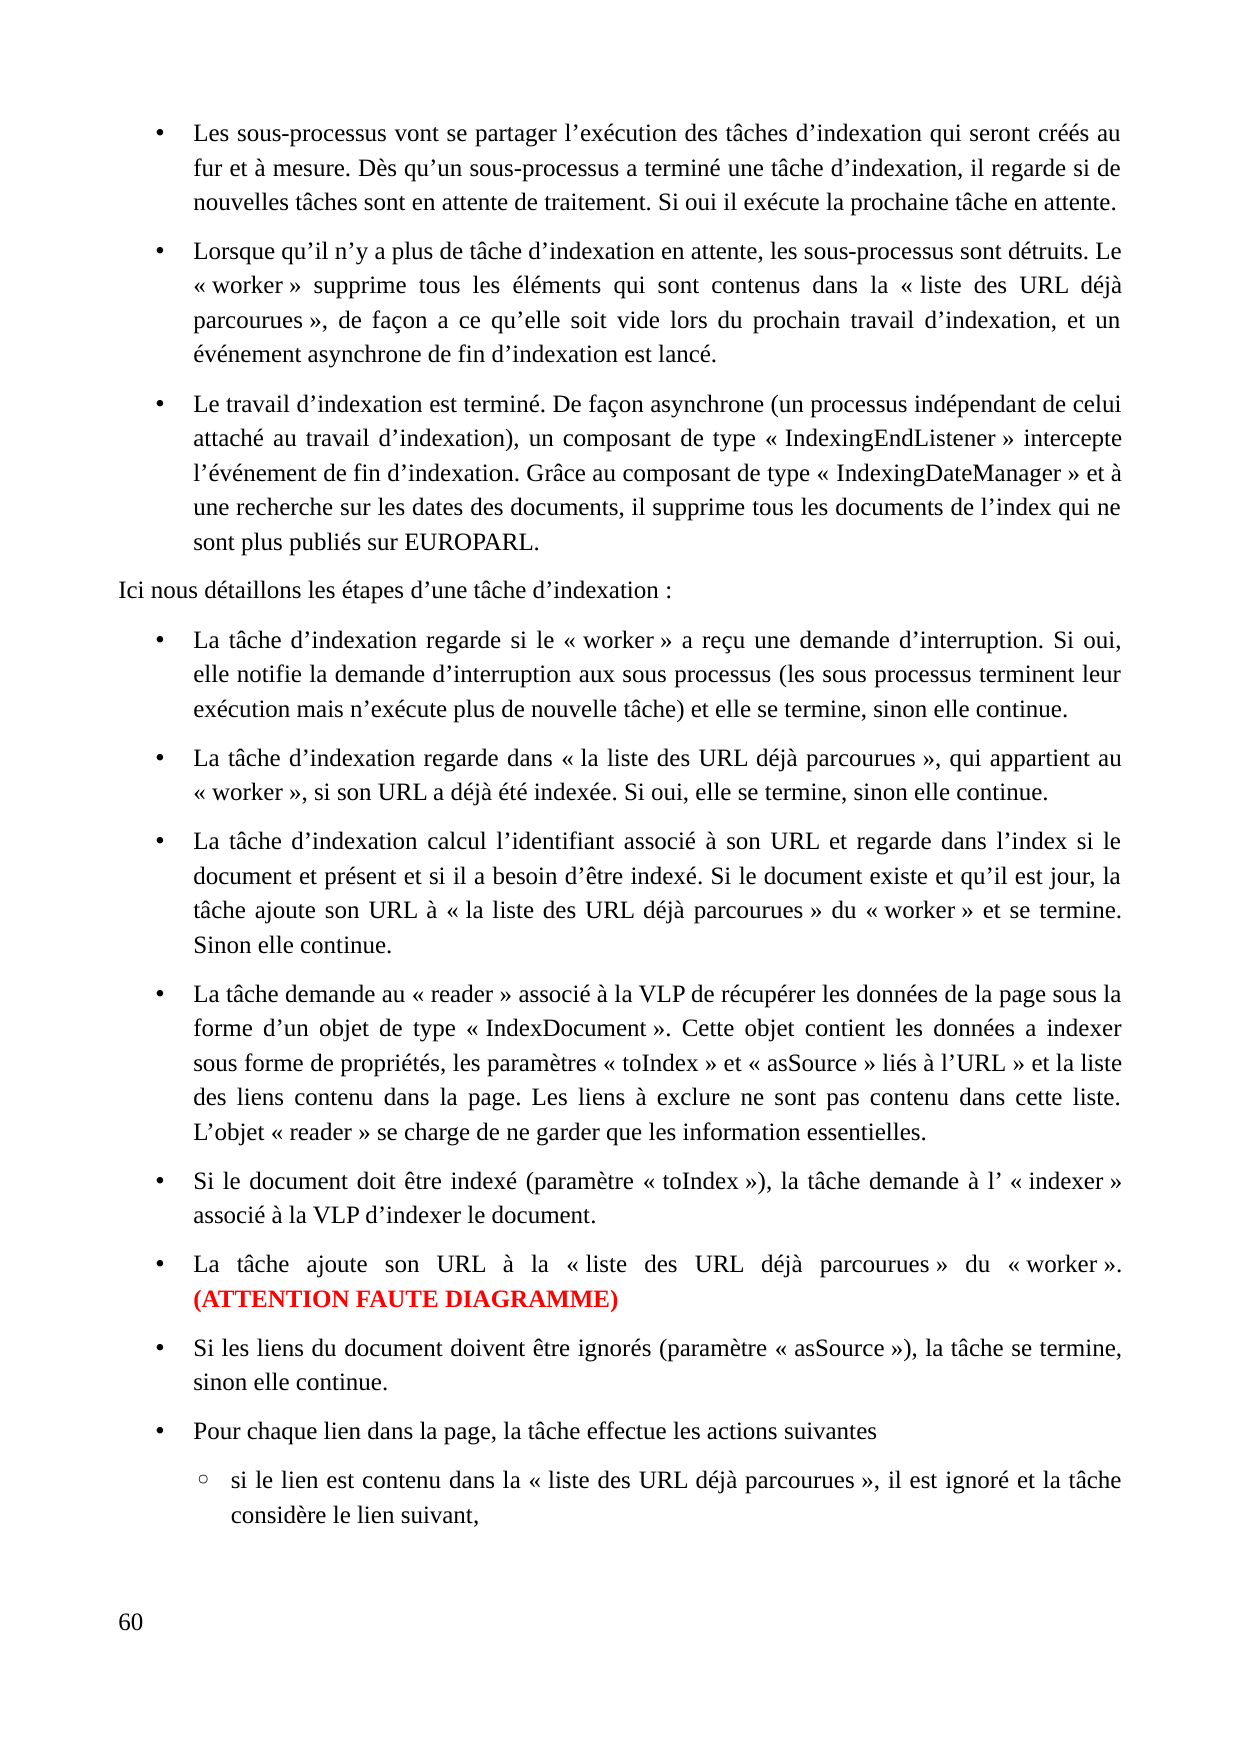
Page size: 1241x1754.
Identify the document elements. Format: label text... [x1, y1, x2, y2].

list Le travail d’indexation est terminé. De façon asynchrone (un processus indépendant de celui attaché au travail d’indexation), un composant de type « IndexingEndListener » intercepte l’événement de fin d’indexation. Grâce au composant de type « IndexingDateManager » et à une recherche sur les dates des documents, il supprime tous les documents de l’index qui ne sont plus publiés sur EUROPARL. [156, 389, 1122, 555]
list Lorsque qu’il n’y a plus de tâche d’indexation en attente, les sous-processus sont détruits. Le « worker » supprime tous les éléments qui sont contenus dans la « liste des URL déjà parcourues », de façon a ce qu’elle soit vide lors du prochain travail d’indexation, et un événement asynchrone de fin d’indexation est lancé. [156, 236, 1122, 368]
list Pour chaque lien dans la page, la tâche effectue les actions suivantes [156, 1416, 1122, 1445]
text Ici nous détaillons les étapes d’une tâche d’indexation : [118, 576, 1122, 604]
list La tâche demande au « reader » associé à la VLP de récupérer les données de la page sous la forme d’un objet de type « IndexDocument ». Cette objet contient les données a indexer sous forme de propriétés, les paramètres « toIndex » et « asSource » liés à l’URL » et la liste des liens contenu dans la page. Les liens à exclure ne sont pas contenu dans cette liste. L’objet « reader » se charge de ne garder que les information essentielles. [156, 979, 1122, 1145]
list La tâche d’indexation regarde dans « la liste des URL déjà parcourues », qui appartient au « worker », si son URL a déjà été indexée. Si oui, elle se termine, sinon elle continue. [156, 743, 1122, 806]
list La tâche d’indexation regarde si le « worker » a reçu une demande d’interruption. Si oui, elle notifie la demande d’interruption aux sous processus (les sous processus terminent leur exécution mais n’exécute plus de nouvelle tâche) et elle se termine, sinon elle continue. [156, 625, 1122, 722]
list si le lien est contenu dans la « liste des URL déjà parcourues », il est ignoré et la tâche considère le lien suivant, [193, 1465, 1122, 1529]
list Si le document doit être indexé (paramètre « toIndex »), la tâche demande à l’ « indexer » associé à la VLP d’indexer le document. [156, 1166, 1122, 1229]
list La tâche d’indexation calcul l’identifiant associé à son URL et regarde dans l’index si le document et présent et si il a besoin d’être indexé. Si le document existe et qu’il est jour, la tâche ajoute son URL à « la liste des URL déjà parcourues » du « worker » et se termine. Sinon elle continue. [156, 826, 1122, 958]
list La tâche ajoute son URL à la « liste des URL déjà parcourues » du « worker ». (ATTENTION FAUTE DIAGRAMME) [156, 1249, 1122, 1312]
list Si les liens du document doivent être ignorés (paramètre « asSource »), la tâche se termine, sinon elle continue. [156, 1333, 1122, 1396]
list Les sous-processus vont se partager l’exécution des tâches d’indexation qui seront créés au fur et à mesure. Dès qu’un sous-processus a terminé une tâche d’indexation, il regarde si de nouvelles tâches sont en attente de traitement. Si oui il exécute la prochaine tâche en attente. [156, 118, 1122, 216]
